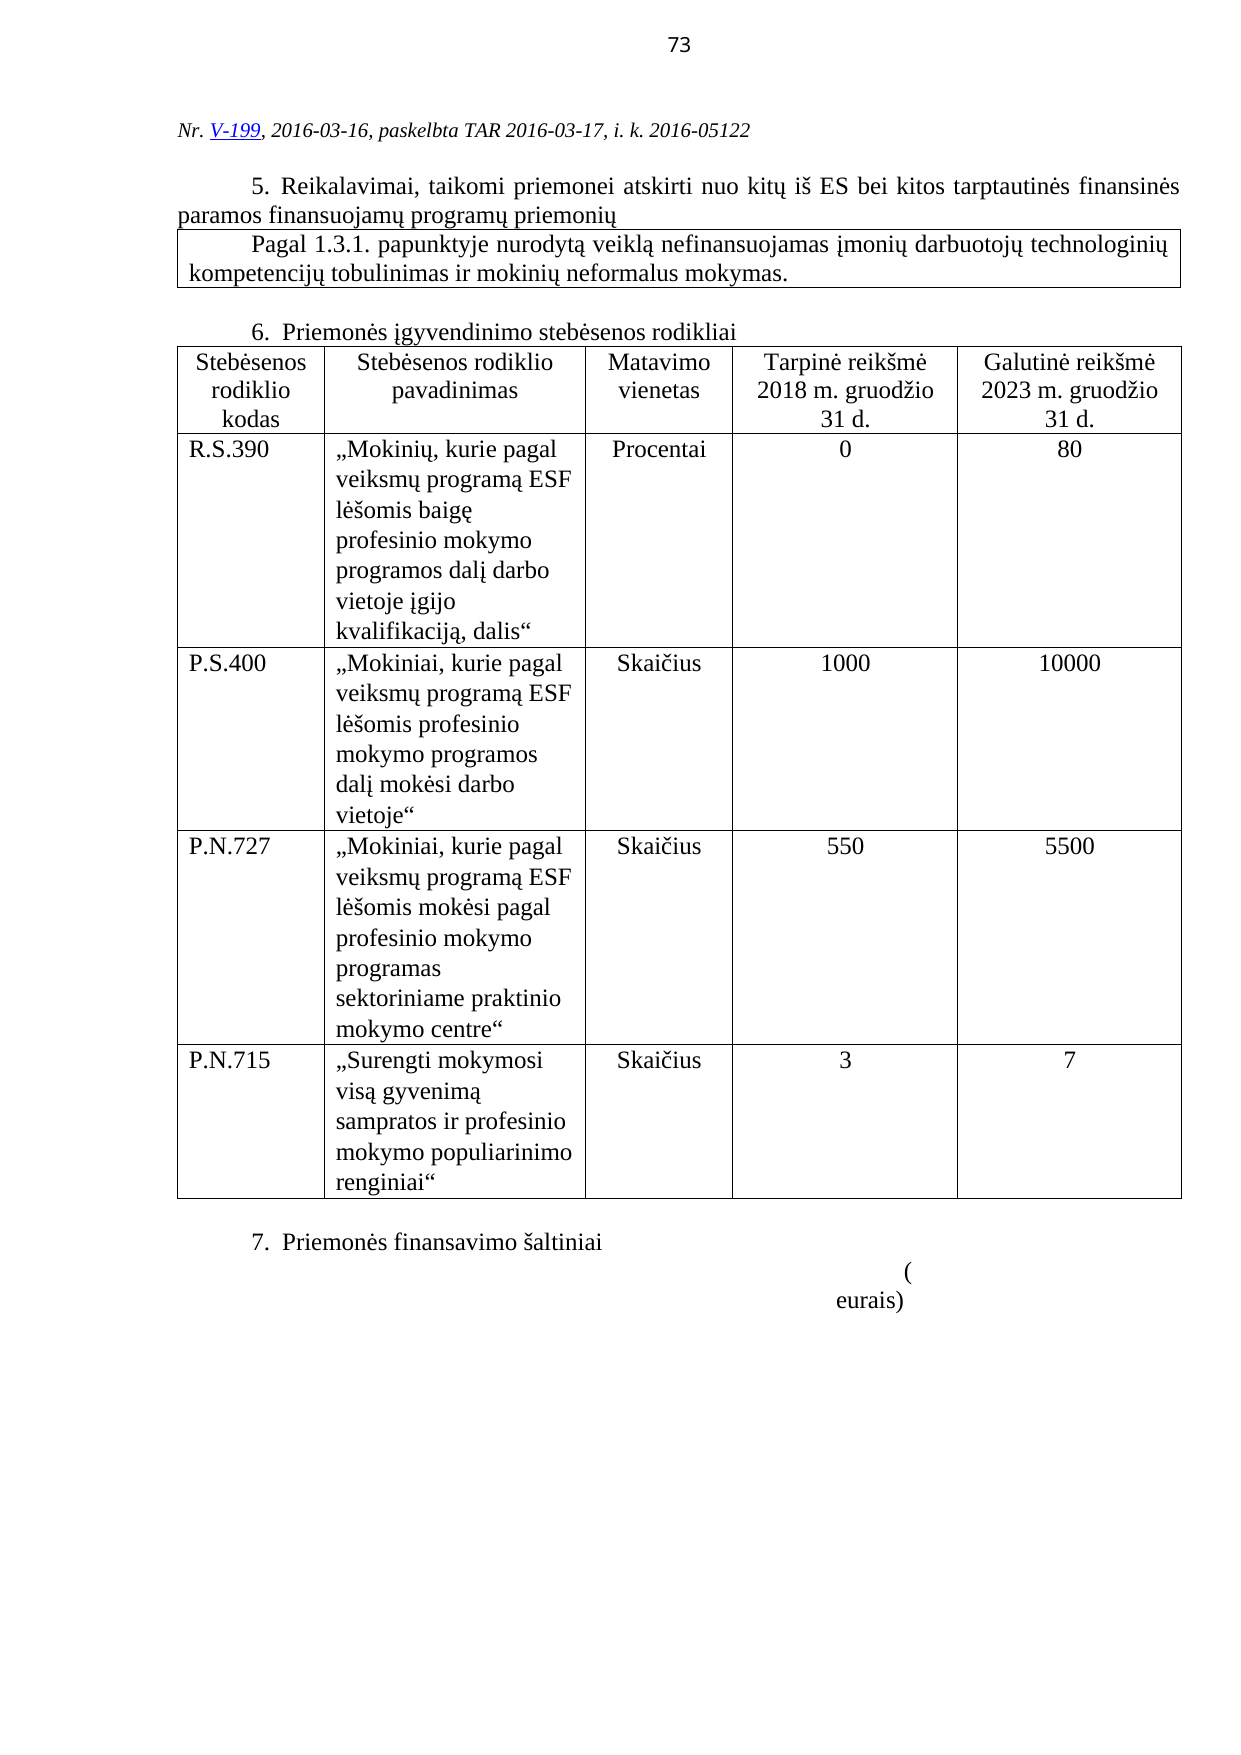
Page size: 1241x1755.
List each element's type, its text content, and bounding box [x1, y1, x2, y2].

table_cell Procentai [586, 434, 732, 647]
table_cell 3 [733, 1045, 957, 1197]
table_cell 1000 [733, 648, 957, 830]
table_cell 10000 [958, 648, 1181, 830]
table_cell 7 [958, 1045, 1181, 1197]
table_cell R.S.390 [178, 434, 324, 647]
table_cell „Surengti mokymosi visą gyvenimą sampratos ir profesinio mokymo populiarinimo renginiai“ [325, 1045, 585, 1197]
table_cell 5500 [958, 831, 1181, 1044]
table_cell P.N.727 [178, 831, 324, 1044]
table_cell „Mokiniai, kurie pagal veiksmų programą ESF lėšomis mokėsi pagal profesinio mokymo programas sektoriniame praktinio mokymo centre“ [325, 831, 585, 1044]
text 5. Reikalavimai, taikomi priemonei atskirti nuo kitų iš ES bei kitos tarptautinės finansinės paramos finansuojamų programų priemonių [177, 171, 1181, 228]
table_cell 80 [958, 434, 1181, 647]
table_cell P.N.715 [178, 1045, 324, 1197]
table_cell 550 [733, 831, 957, 1044]
text 6. Priemonės įgyvendinimo stebėsenos rodikliai [251, 317, 1181, 346]
table_cell „Mokiniai, kurie pagal veiksmų programą ESF lėšomis profesinio mokymo programos dalį mokėsi darbo vietoje“ [325, 648, 585, 830]
table_cell „Mokinių, kurie pagal veiksmų programą ESF lėšomis baigę profesinio mokymo programos dalį darbo vietoje įgijo kvalifikaciją, dalis“ [325, 434, 585, 647]
table_header Stebėsenos rodiklio pavadinimas [325, 347, 585, 433]
table_cell Skaičius [586, 831, 732, 1044]
table_cell Skaičius [586, 648, 732, 830]
table_cell 0 [733, 434, 957, 647]
table_cell Skaičius [586, 1045, 732, 1197]
table_cell P.S.400 [178, 648, 324, 830]
table_header Matavimo vienetas [586, 347, 732, 433]
text (eurais) [177, 1256, 904, 1313]
table_header Galutinė reikšmė 2023 m. gruodžio 31 d. [958, 347, 1181, 433]
table_header Stebėsenos rodiklio kodas [178, 347, 324, 433]
text 7. Priemonės finansavimo šaltiniai [251, 1227, 1181, 1256]
table_header Tarpinė reikšmė 2018 m. gruodžio 31 d. [733, 347, 957, 433]
table_header Pagal 1.3.1. papunktyje nurodytą veiklą nefinansuojamas įmonių darbuotojų technologinių kompetencijų tobulinimas ir mokinių neformalus mokymas. [178, 230, 1180, 287]
text Nr. V-199, 2016-03-16, paskelbta TAR 2016-03-17, i. k. 2016-05122 [177, 118, 1181, 142]
